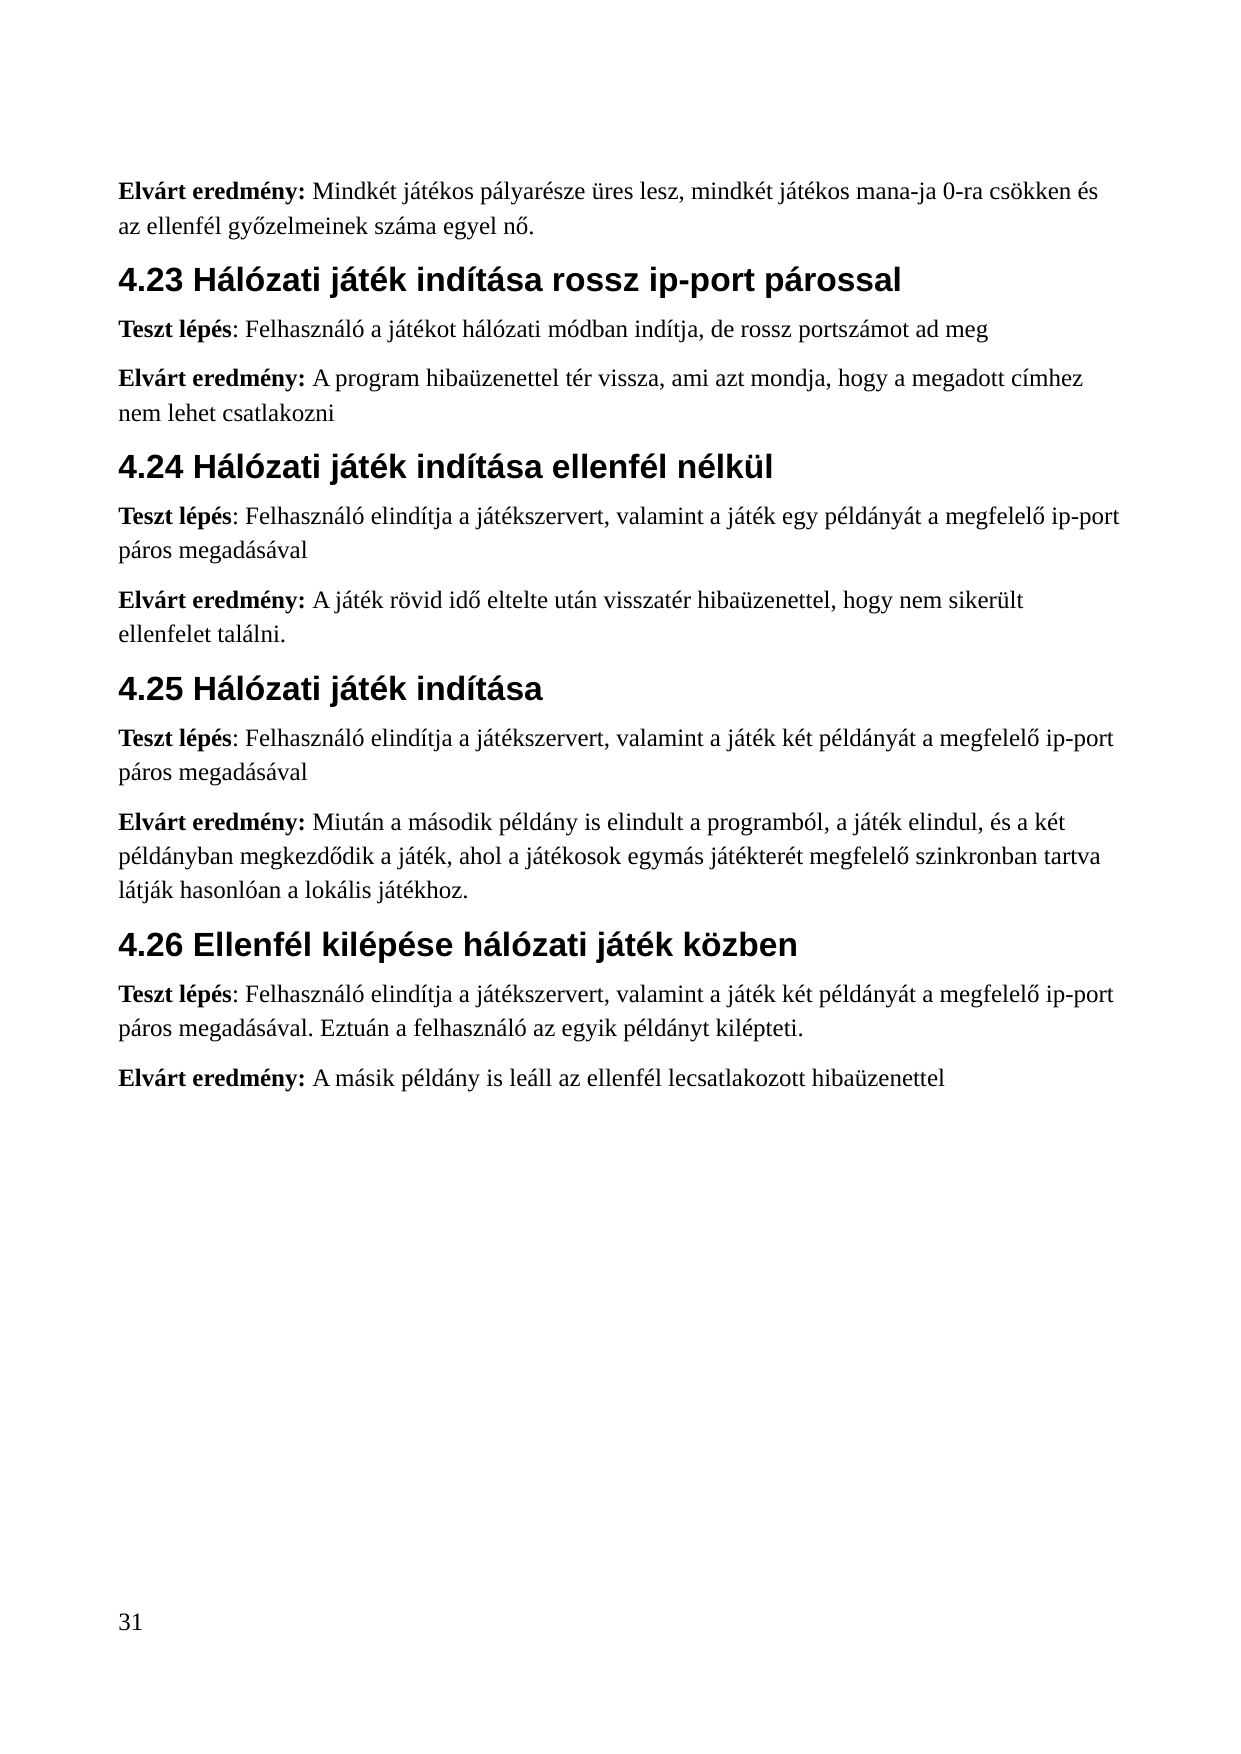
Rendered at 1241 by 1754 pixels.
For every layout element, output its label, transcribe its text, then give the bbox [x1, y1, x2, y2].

subtitle 4.24 Hálózati játék indítása ellenfél nélkül [118, 447, 1122, 486]
text Elvárt eredmény: A program hibaüzenettel tér vissza, ami azt mondja, hogy a megadott címhez nem lehet csatlakozni [118, 363, 1122, 427]
text Teszt lépés: Felhasználó elindítja a játékszervert, valamint a játék egy példányát a megfelelő ip-port páros megadásával [118, 501, 1122, 564]
text Teszt lépés: Felhasználó elindítja a játékszervert, valamint a játék két példányát a megfelelő ip-port páros megadásával. Eztuán a felhasználó az egyik példányt kilépteti. [118, 979, 1122, 1042]
text Teszt lépés: Felhasználó elindítja a játékszervert, valamint a játék két példányát a megfelelő ip-port páros megadásával [118, 723, 1122, 786]
subtitle 4.23 Hálózati játék indítása rossz ip-port párossal [118, 260, 1122, 299]
text Elvárt eredmény: A másik példány is leáll az ellenfél lecsatlakozott hibaüzenettel [118, 1063, 1122, 1091]
text Elvárt eredmény: A játék rövid idő eltelte után visszatér hibaüzenettel, hogy nem sikerült ellenfelet találni. [118, 585, 1122, 648]
subtitle 4.25 Hálózati játék indítása [118, 669, 1122, 708]
subtitle 4.26 Ellenfél kilépése hálózati játék közben [118, 925, 1122, 964]
text Teszt lépés: Felhasználó a játékot hálózati módban indítja, de rossz portszámot ad meg [118, 314, 1122, 343]
text Elvárt eredmény: Mindkét játékos pályarésze üres lesz, mindkét játékos mana-ja 0-ra csökken és az ellenfél győzelmeinek száma egyel nő. [118, 176, 1122, 239]
text Elvárt eredmény: Miután a második példány is elindult a programból, a játék elindul, és a két példányban megkezdődik a játék, ahol a játékosok egymás játékterét megfelelő szinkronban tartva látják hasonlóan a lokális játékhoz. [118, 807, 1122, 904]
